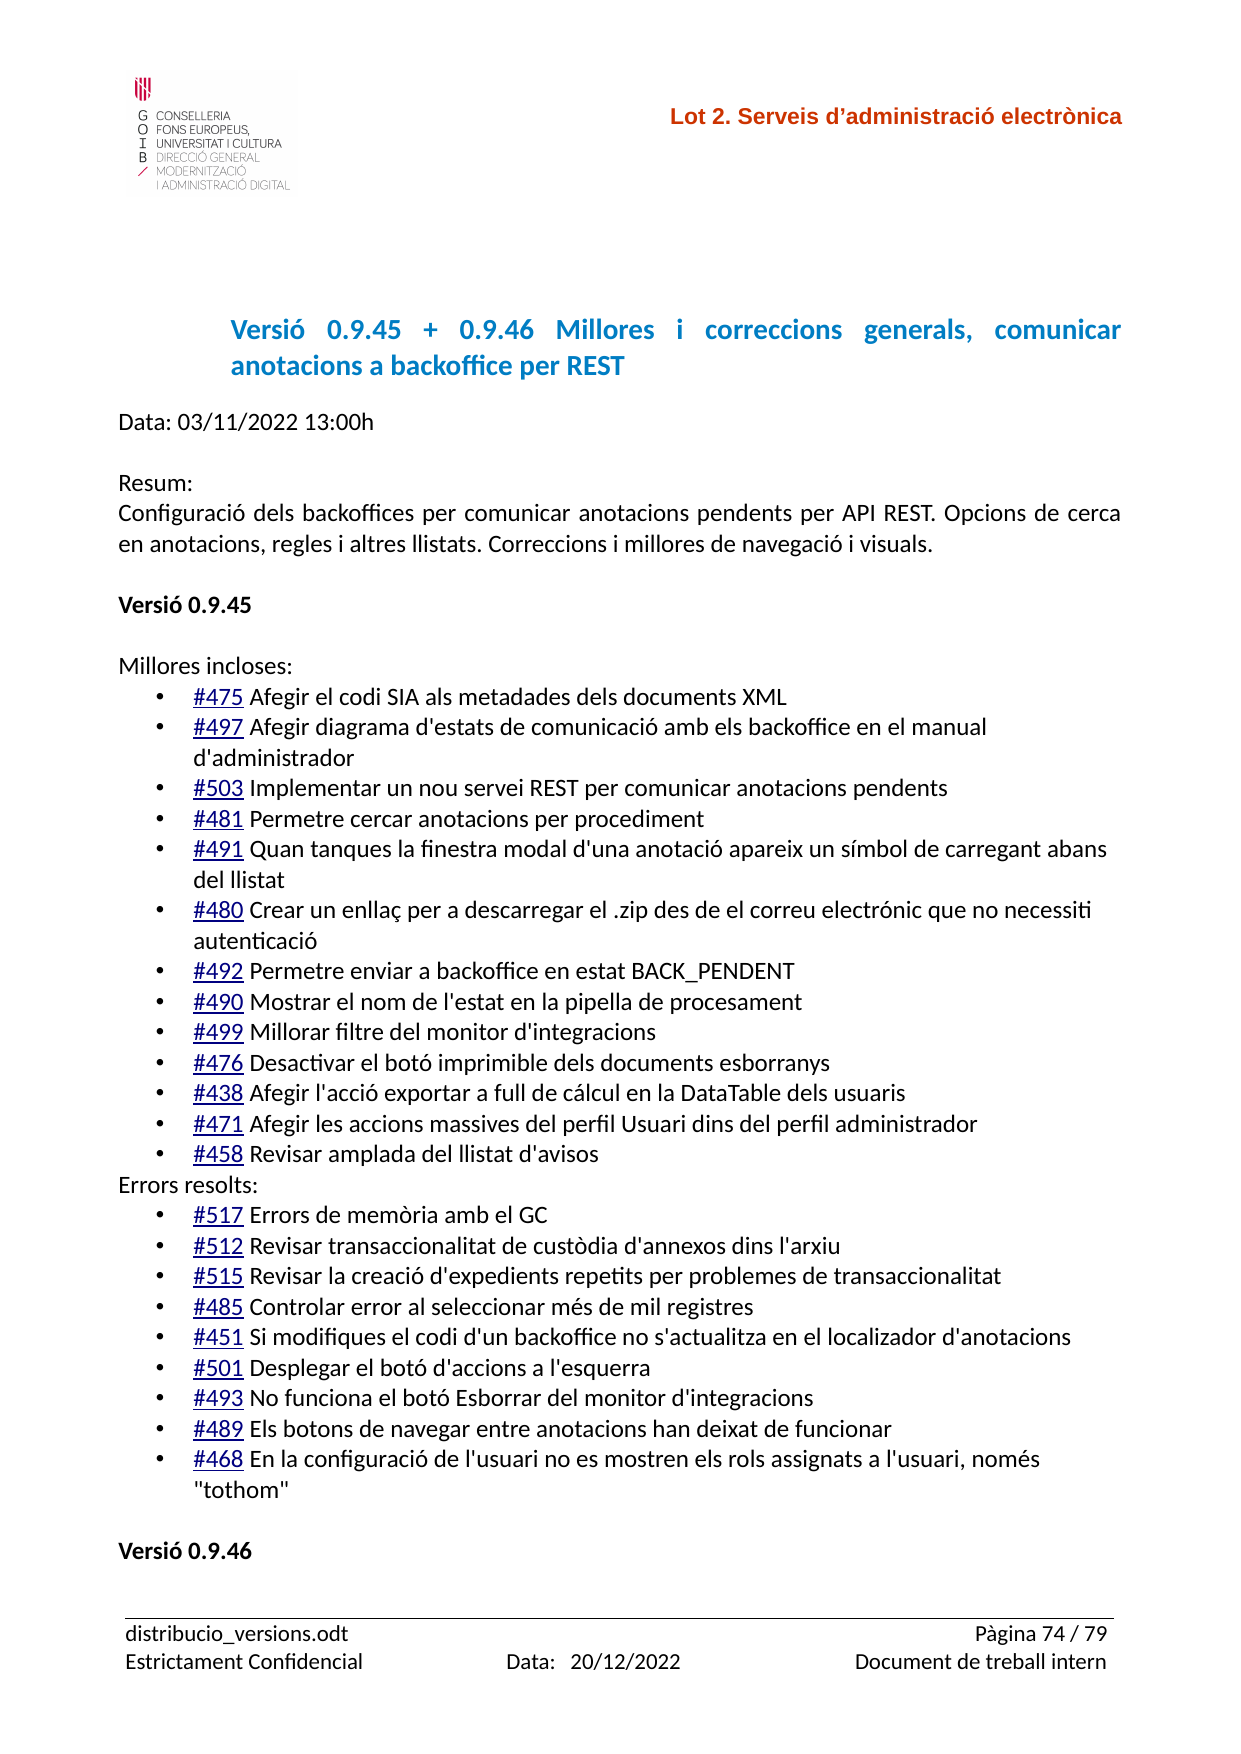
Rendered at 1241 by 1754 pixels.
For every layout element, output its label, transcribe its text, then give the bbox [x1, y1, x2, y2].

text Errors resolts: [118, 1169, 1122, 1199]
list #481 Permetre cercar anotacions per procediment [156, 803, 1122, 833]
list #512 Revisar transaccionalitat de custòdia d'annexos dins l'arxiu [156, 1230, 1122, 1261]
text Configuració dels backoffices per comunicar anotacions pendents per API REST. Opcions de cerca en anotacions, regles i altres llistats. Correccions i millores de navegació i visuals. [118, 497, 1122, 558]
list #471 Afegir les accions massives del perfil Usuari dins del perfil administrador [156, 1108, 1122, 1138]
list #490 Mostrar el nom de l'estat en la pipella de procesament [156, 986, 1122, 1016]
list #499 Millorar filtre del monitor d'integracions [156, 1016, 1122, 1047]
list #485 Controlar error al seleccionar més de mil registres [156, 1291, 1122, 1322]
list #517 Errors de memòria amb el GC [156, 1199, 1122, 1230]
text Versió 0.9.46 [118, 1535, 1122, 1566]
list #492 Permetre enviar a backoffice en estat BACK_PENDENT [156, 955, 1122, 986]
list #503 Implementar un nou servei REST per comunicar anotacions pendents [156, 772, 1122, 803]
list #515 Revisar la creació d'expedients repetits per problemes de transaccionalitat [156, 1261, 1122, 1291]
text Resum: [118, 467, 1122, 497]
text Versió 0.9.45 [118, 589, 1122, 619]
list #497 Afegir diagrama d'estats de comunicació amb els backoffice en el manual d'administrador [156, 711, 1122, 772]
list #458 Revisar amplada del llistat d'avisos [156, 1138, 1122, 1169]
text Data: 03/11/2022 13:00h [118, 406, 1122, 436]
list #501 Desplegar el botó d'accions a l'esquerra [156, 1352, 1122, 1383]
subtitle Versió 0.9.45 + 0.9.46 Millores i correccions generals, comunicar anotacions a backoffice per REST [153, 311, 1122, 382]
list #493 No funciona el botó Esborrar del monitor d'integracions [156, 1383, 1122, 1413]
list #491 Quan tanques la finestra modal d'una anotació apareix un símbol de carregant abans del llistat [156, 833, 1122, 894]
list #489 Els botons de navegar entre anotacions han deixat de funcionar [156, 1413, 1122, 1444]
list #475 Afegir el codi SIA als metadades dels documents XML [156, 681, 1122, 711]
list #476 Desactivar el botó imprimible dels documents esborranys [156, 1047, 1122, 1077]
picture [126, 70, 299, 197]
list #438 Afegir l'acció exportar a full de cálcul en la DataTable dels usuaris [156, 1077, 1122, 1108]
list #468 En la configuració de l'usuari no es mostren els rols assignats a l'usuari, només "tothom" [156, 1444, 1122, 1505]
list #480 Crear un enllaç per a descarregar el .zip des de el correu electrónic que no necessiti autenticació [156, 894, 1122, 955]
list #451 Si modifiques el codi d'un backoffice no s'actualitza en el localizador d'anotacions [156, 1322, 1122, 1352]
text Millores incloses: [118, 650, 1122, 681]
